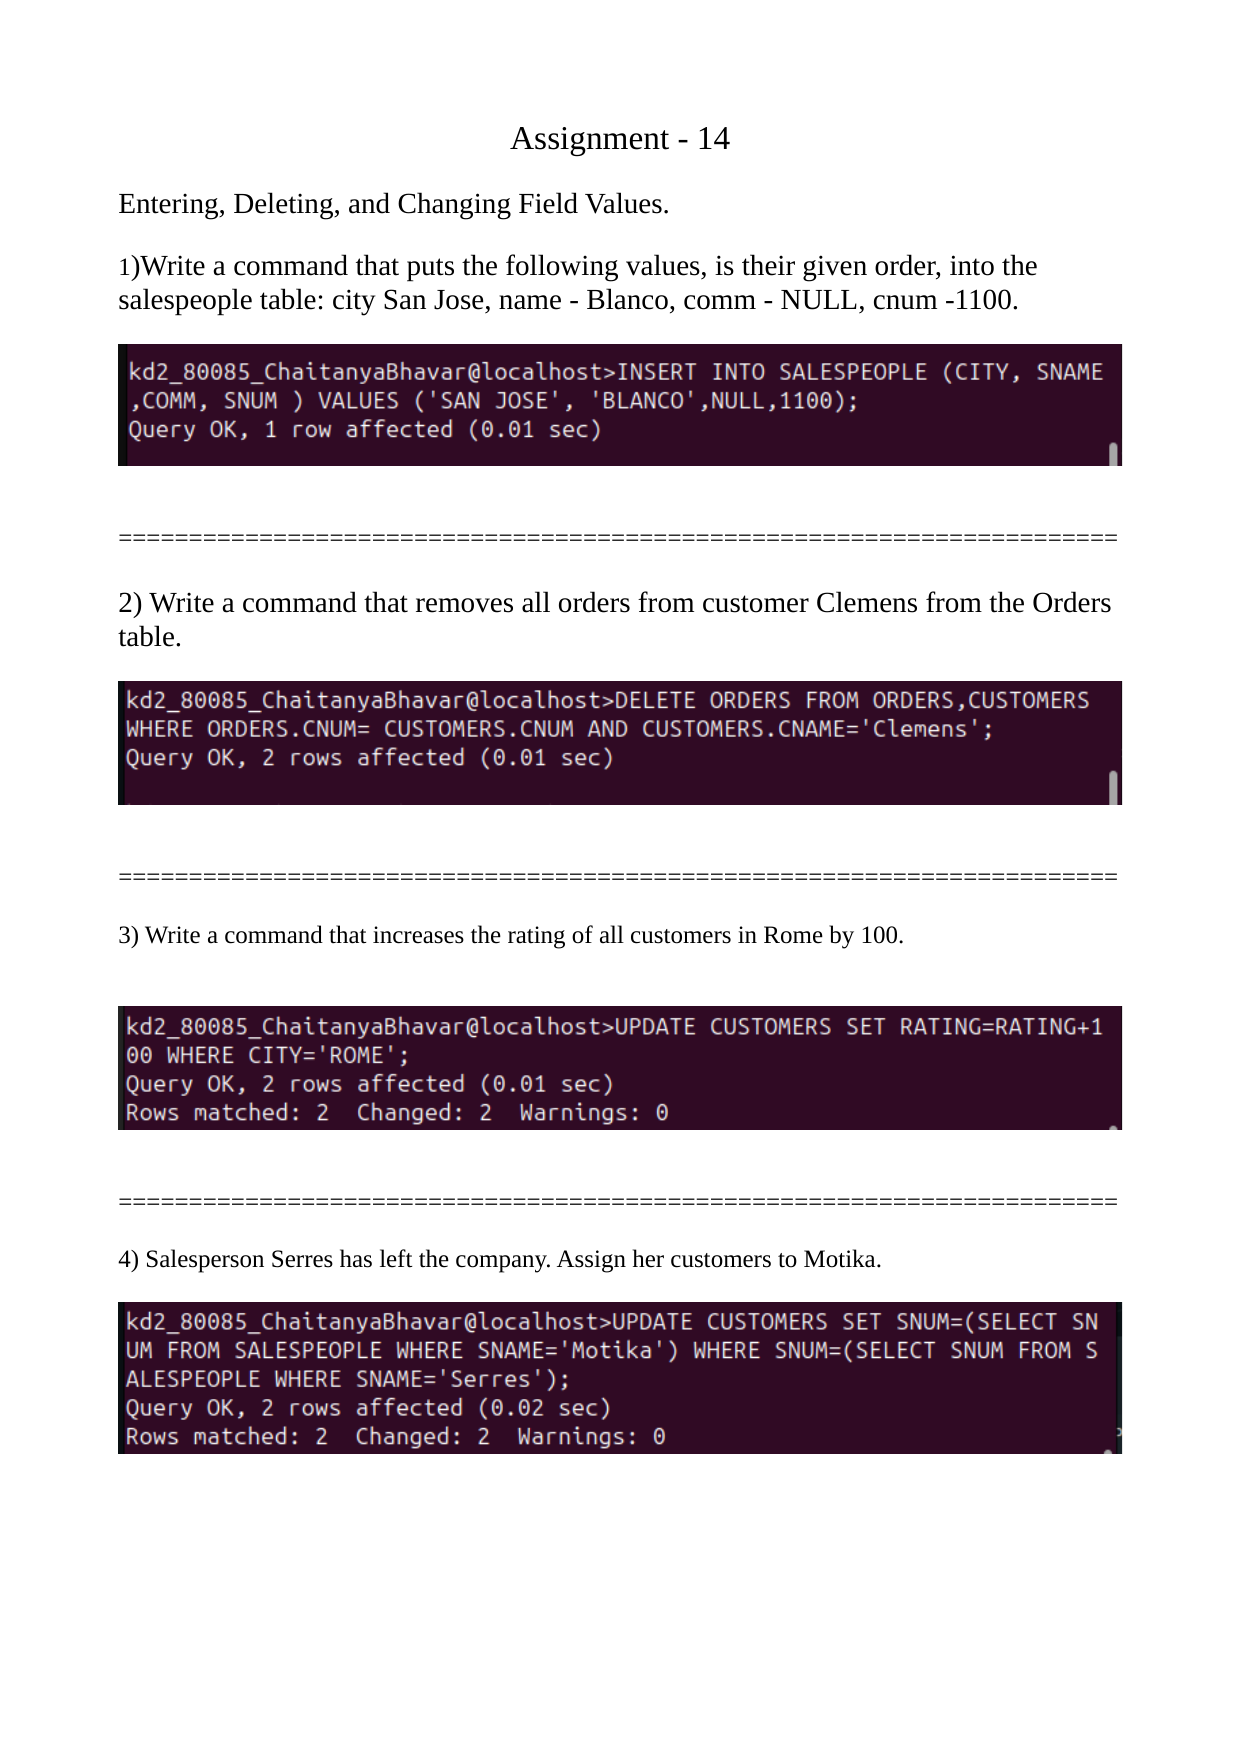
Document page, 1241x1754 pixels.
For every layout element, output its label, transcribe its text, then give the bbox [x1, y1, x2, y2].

text 1)Write a command that puts the following values, is their given order, into the salespeople table: city San Jose, name - Blanco, comm - NULL, cnum -1100. [118, 248, 1122, 315]
text 2) Write a command that removes all orders from customer Clemens from the Orders table. [118, 586, 1122, 653]
text ======================================================================= [118, 1187, 1122, 1216]
text 3) Write a command that increases the rating of all customers in Rome by 100. [118, 920, 1122, 949]
text ======================================================================= [118, 523, 1122, 552]
picture [118, 681, 1123, 805]
text ======================================================================= [118, 862, 1122, 891]
picture [118, 1302, 1123, 1454]
picture [118, 1006, 1123, 1130]
text Entering, Deleting, and Changing Field Values. [118, 186, 1122, 219]
picture [118, 344, 1123, 466]
text 4) Salesperson Serres has left the company. Assign her customers to Motika. [118, 1244, 1122, 1273]
